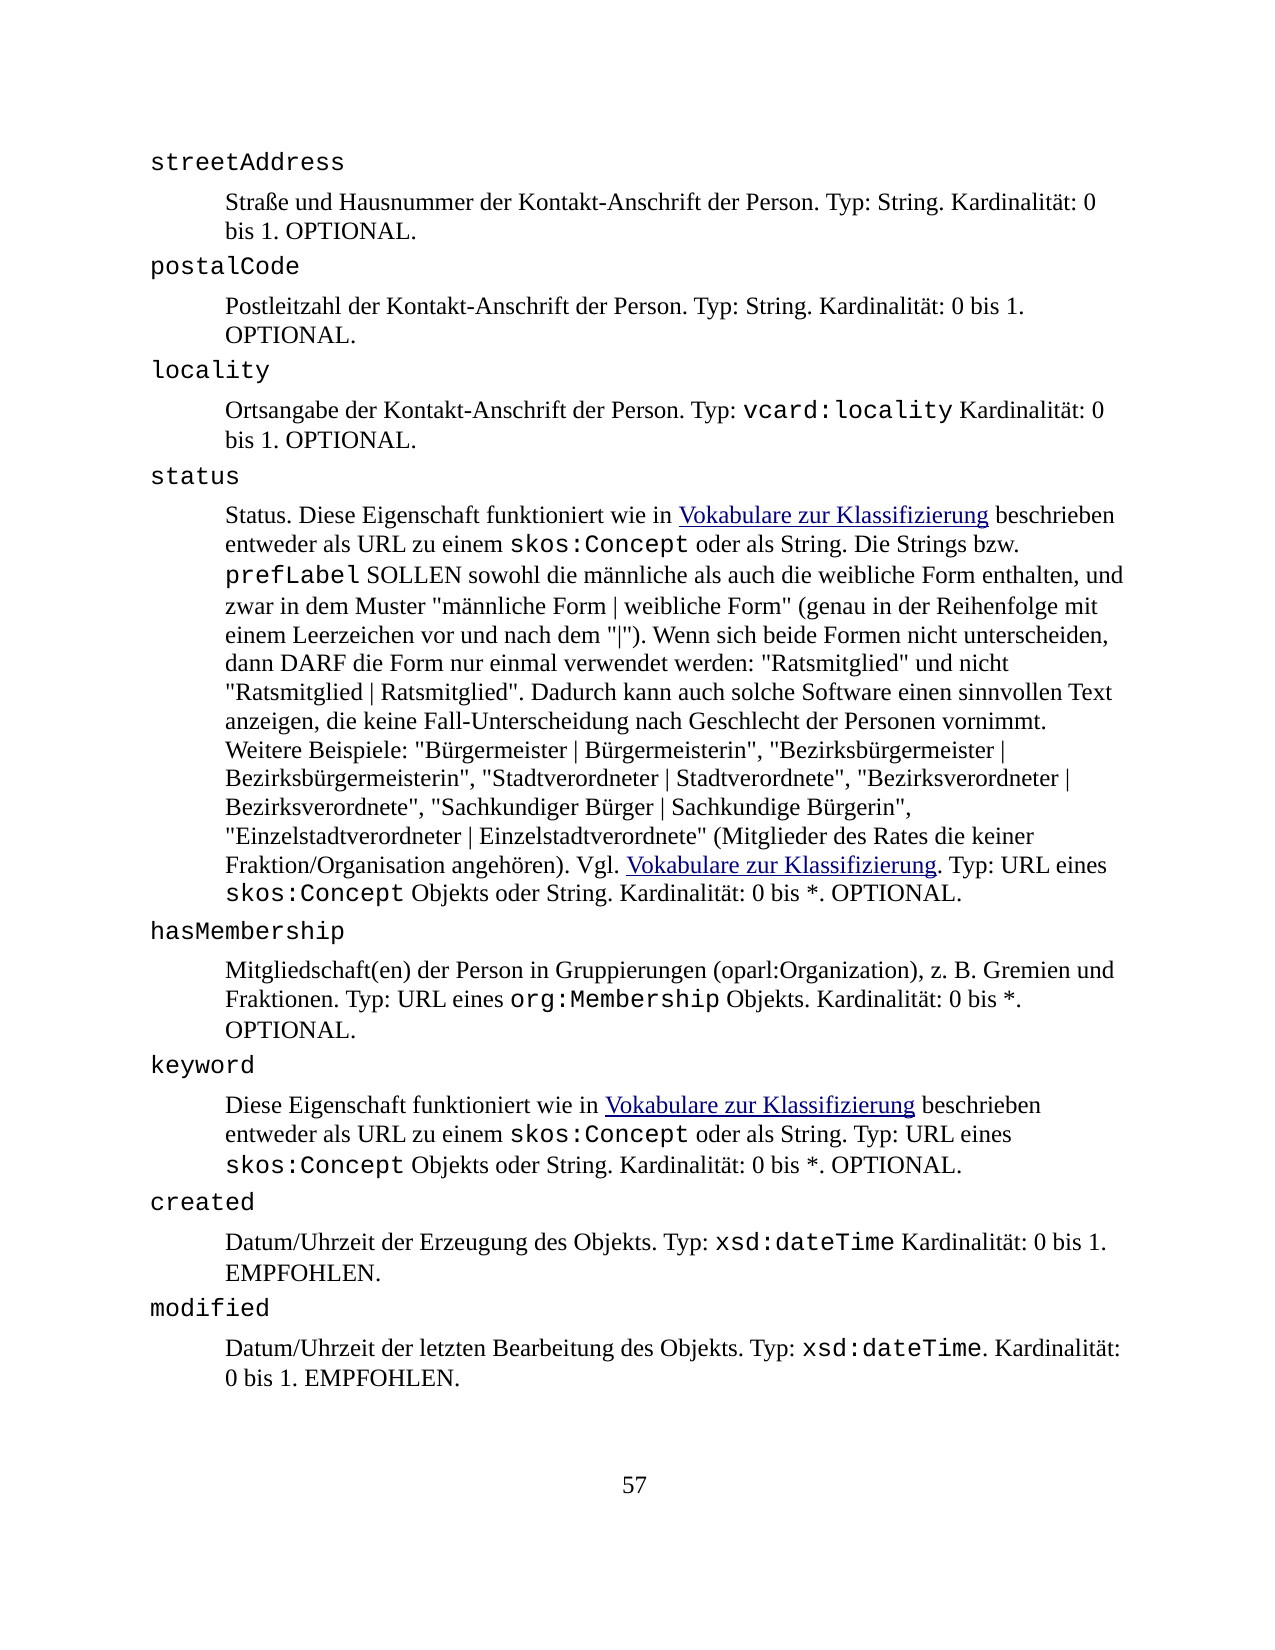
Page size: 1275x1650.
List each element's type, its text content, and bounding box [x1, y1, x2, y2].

text keyword [150, 1053, 1125, 1081]
text postalCode [150, 254, 1125, 282]
text created [150, 1189, 1125, 1218]
text streetAddress [150, 150, 1125, 178]
text Status. Diese Eigenschaft funktioniert wie in Vokabulare zur Klassifizierung beschrieben entweder als URL zu einem skos:Concept oder als String. Die Strings bzw. prefLabel SOLLEN sowohl die männliche als auch die weibliche Form enthalten, und zwar in dem Muster "männliche Form | weibliche Form" (genau in der Reihenfolge mit einem Leerzeichen vor und nach dem "|"). Wenn sich beide Formen nicht unterscheiden, dann DARF die Form nur einmal verwendet werden: "Ratsmitglied" und nicht "Ratsmitglied | Ratsmitglied". Dadurch kann auch solche Software einen sinnvollen Text anzeigen, die keine Fall-Unterscheidung nach Geschlecht der Personen vornimmt. Weitere Beispiele: "Bürgermeister | Bürgermeisterin", "Bezirksbürgermeister | Bezirksbürgermeisterin", "Stadtverordneter | Stadtverordnete", "Bezirksverordneter | Bezirksverordnete", "Sachkundiger Bürger | Sachkundige Bürgerin", "Einzelstadtverordneter | Einzelstadtverordnete" (Mitglieder des Rates die keiner Fraktion/Organisation angehören). Vgl. Vokabulare zur Klassifizierung. Typ: URL eines skos:Concept Objekts oder String. Kardinalität: 0 bis *. OPTIONAL. [225, 501, 1125, 909]
text modified [150, 1295, 1125, 1324]
text Ortsangabe der Kontakt-Anschrift der Person. Typ: vcard:locality Kardinalität: 0 bis 1. OPTIONAL. [225, 395, 1125, 454]
text Postleitzahl der Kontakt-Anschrift der Person. Typ: String. Kardinalität: 0 bis 1. OPTIONAL. [225, 291, 1125, 348]
text status [150, 463, 1125, 492]
text Datum/Uhrzeit der Erzeugung des Objekts. Typ: xsd:dateTime Kardinalität: 0 bis 1. EMPFOHLEN. [225, 1227, 1125, 1286]
text Diese Eigenschaft funktioniert wie in Vokabulare zur Klassifizierung beschrieben entweder als URL zu einem skos:Concept oder als String. Typ: URL eines skos:Concept Objekts oder String. Kardinalität: 0 bis *. OPTIONAL. [225, 1090, 1125, 1181]
text Straße und Hausnummer der Kontakt-Anschrift der Person. Typ: String. Kardinalität: 0 bis 1. OPTIONAL. [225, 187, 1125, 245]
text locality [150, 357, 1125, 386]
text hasMembership [150, 918, 1125, 947]
text Mitgliedschaft(en) der Person in Gruppierungen (oparl:Organization), z. B. Gremien und Fraktionen. Typ: URL eines org:Membership Objekts. Kardinalität: 0 bis *. OPTIONAL. [225, 956, 1125, 1044]
text Datum/Uhrzeit der letzten Bearbeitung des Objekts. Typ: xsd:dateTime. Kardinalität: 0 bis 1. EMPFOHLEN. [225, 1333, 1125, 1392]
